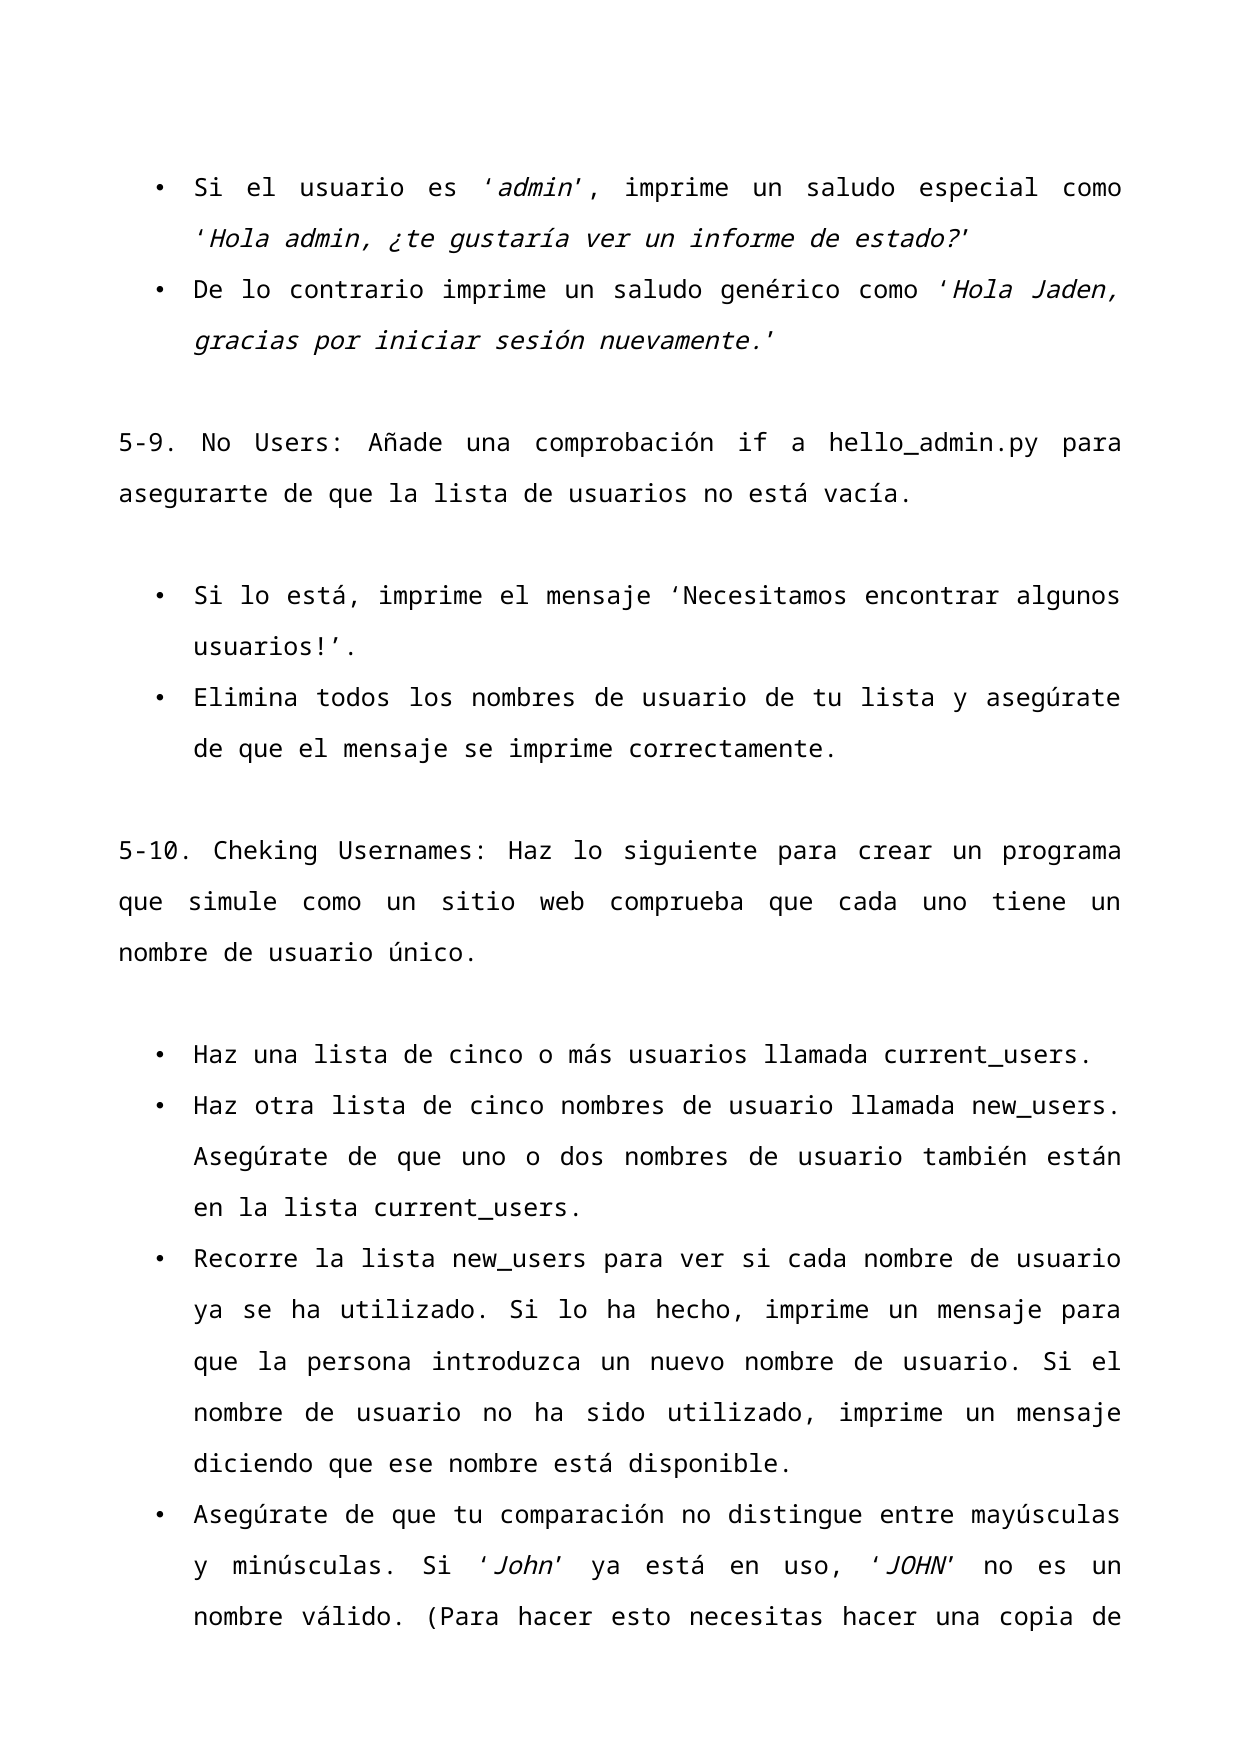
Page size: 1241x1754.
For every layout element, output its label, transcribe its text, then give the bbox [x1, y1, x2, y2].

text 5-9. No Users: Añade una comprobación if a hello_admin.py para asegurarte de que la lista de usuarios no está vacía. [118, 424, 1122, 509]
list De lo contrario imprime un saludo genérico como ‘Hola Jaden, gracias por iniciar sesión nuevamente.’ [156, 271, 1122, 356]
list Asegúrate de que tu comparación no distingue entre mayúsculas y minúsculas. Si ‘John’ ya está en uso, ‘JOHN’ no es un nombre válido. (Para hacer esto necesitas hacer una copia de [156, 1496, 1122, 1632]
list Recorre la lista new_users para ver si cada nombre de usuario ya se ha utilizado. Si lo ha hecho, imprime un mensaje para que la persona introduzca un nuevo nombre de usuario. Si el nombre de usuario no ha sido utilizado, imprime un mensaje diciendo que ese nombre está disponible. [156, 1241, 1122, 1479]
list Si el usuario es ‘admin’, imprime un saludo especial como ‘Hola admin, ¿te gustaría ver un informe de estado?’ [156, 169, 1122, 254]
list Elimina todos los nombres de usuario de tu lista y asegúrate de que el mensaje se imprime correctamente. [156, 679, 1122, 765]
text 5-10. Cheking Usernames: Haz lo siguiente para crear un programa que simule como un sitio web comprueba que cada uno tiene un nombre de usuario único. [118, 833, 1122, 969]
list Si lo está, imprime el mensaje ‘Necesitamos encontrar algunos usuarios!’. [156, 577, 1122, 663]
list Haz otra lista de cinco nombres de usuario llamada new_users. Asegúrate de que uno o dos nombres de usuario también están en la lista current_users. [156, 1088, 1122, 1224]
list Haz una lista de cinco o más usuarios llamada current_users. [156, 1037, 1122, 1071]
